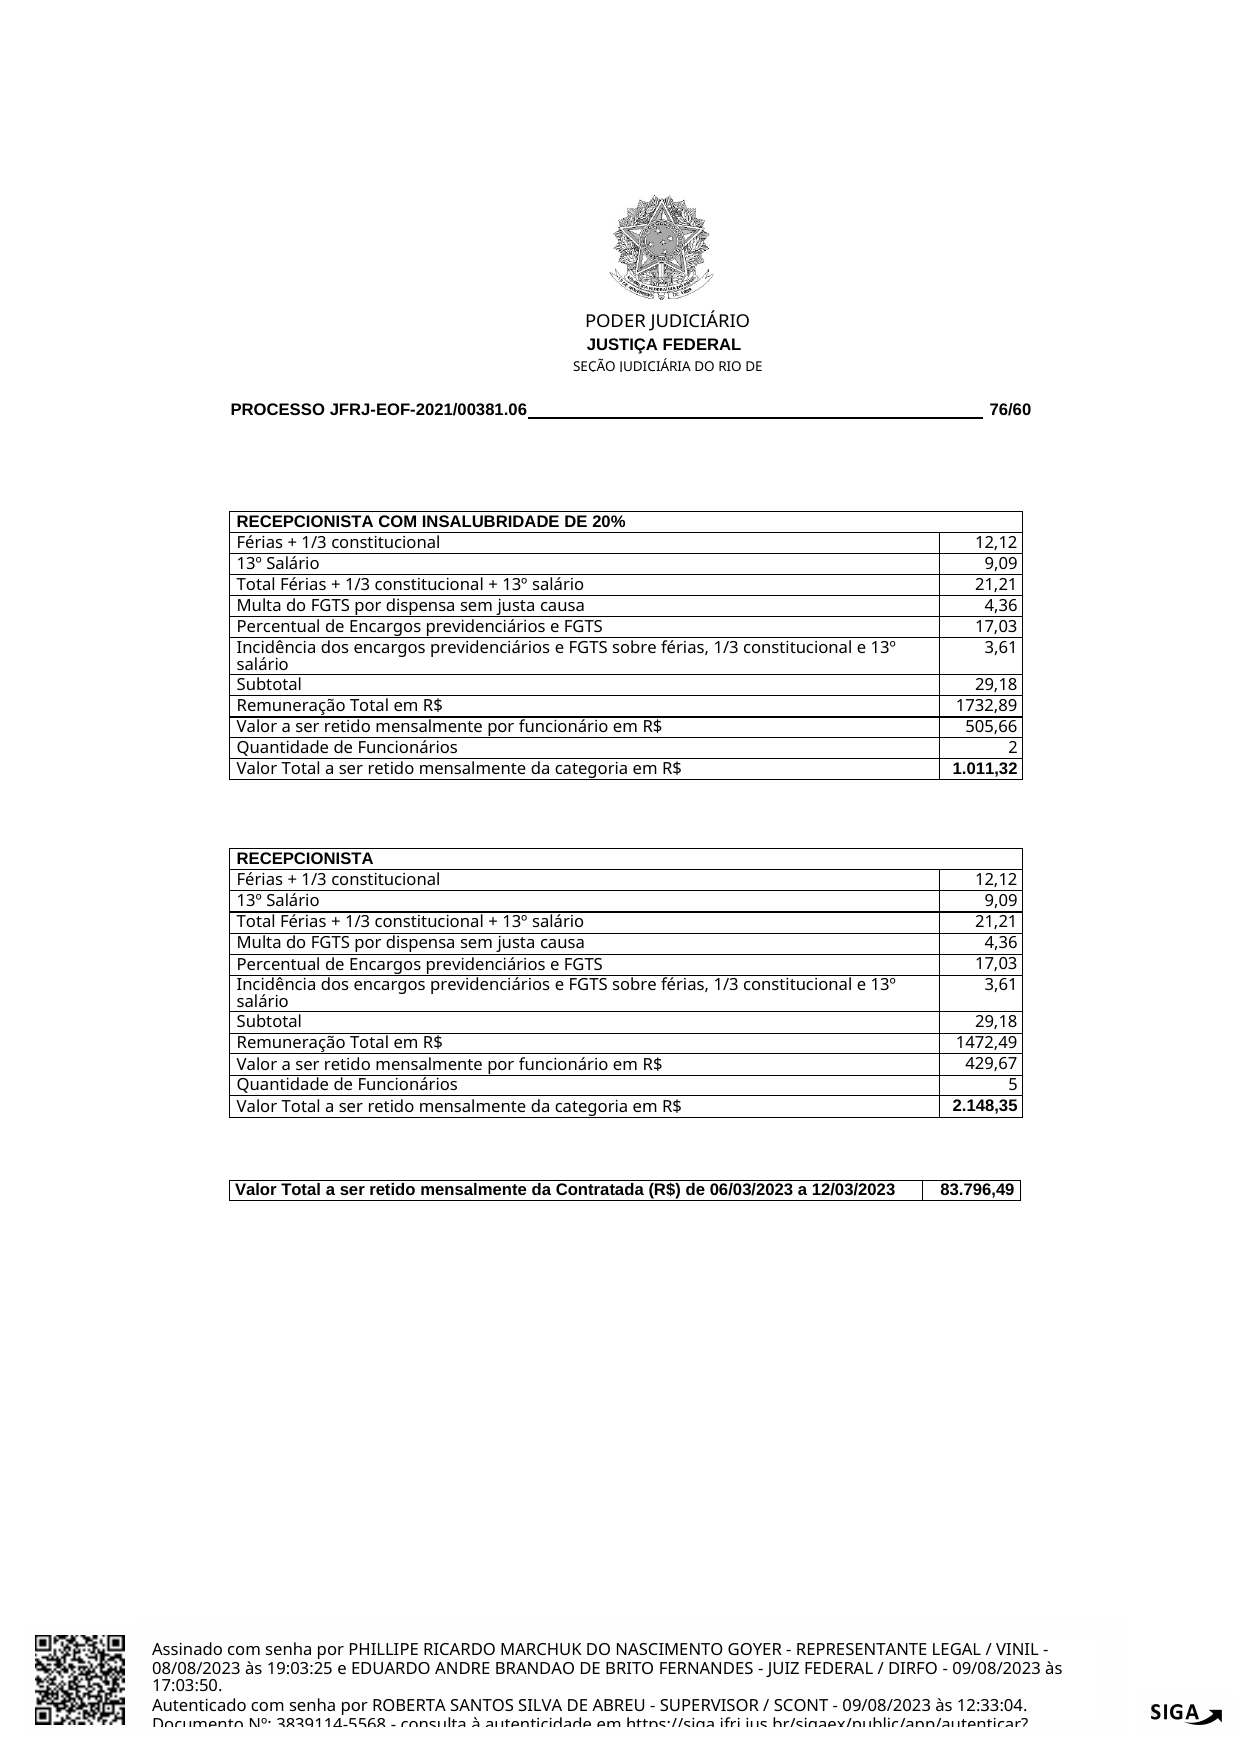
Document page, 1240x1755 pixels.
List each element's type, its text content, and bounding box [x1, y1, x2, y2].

table_header RECEPCIONISTA [230, 849, 1022, 869]
table_cell 3,61 [940, 638, 1022, 674]
table_cell 1732,89 [940, 696, 1022, 716]
table_cell 2 [940, 738, 1022, 758]
table_cell Valor a ser retido mensalmente por funcionário em R$ [230, 1054, 939, 1074]
table_cell Valor Total a ser retido mensalmente da categoria em R$ [230, 1096, 939, 1117]
table_cell Incidência dos encargos previdenciários e FGTS sobre férias, 1/3 constitucional e 13º salário [230, 638, 939, 674]
table_cell Valor a ser retido mensalmente por funcionário em R$ [230, 718, 939, 737]
table_cell 17,03 [940, 617, 1022, 637]
table_cell 13º Salário [230, 554, 939, 574]
table_cell 9,09 [940, 891, 1022, 911]
table_cell 17,03 [940, 955, 1022, 974]
table_cell 505,66 [940, 718, 1022, 737]
table_cell Incidência dos encargos previdenciários e FGTS sobre férias, 1/3 constitucional e 13º salário [230, 976, 939, 1011]
table_cell 21,21 [940, 913, 1022, 932]
table_cell 429,67 [940, 1054, 1022, 1074]
table_cell Valor Total a ser retido mensalmente da categoria em R$ [230, 759, 939, 779]
table_cell Subtotal [230, 675, 939, 695]
table_cell 12,12 [940, 870, 1022, 890]
table_cell 29,18 [940, 1012, 1022, 1032]
table_cell 2.148,35 [940, 1096, 1022, 1117]
table_cell 5 [940, 1076, 1022, 1095]
table_cell 12,12 [940, 533, 1022, 553]
table_header RECEPCIONISTA COM INSALUBRIDADE DE 20% [230, 512, 1022, 532]
table_cell Multa do FGTS por dispensa sem justa causa [230, 596, 939, 616]
table_cell Remuneração Total em R$ [230, 696, 939, 716]
table_cell Total Férias + 1/3 constitucional + 13º salário [230, 575, 939, 595]
table_cell 3,61 [940, 976, 1022, 1011]
table_cell Férias + 1/3 constitucional [230, 870, 939, 890]
table_cell Férias + 1/3 constitucional [230, 533, 939, 553]
table_cell Percentual de Encargos previdenciários e FGTS [230, 617, 939, 637]
table_cell 1.011,32 [940, 759, 1022, 779]
table_cell 1472,49 [940, 1034, 1022, 1053]
table_cell 4,36 [940, 596, 1022, 616]
table_cell Quantidade de Funcionários [230, 738, 939, 758]
table_cell 4,36 [940, 934, 1022, 953]
table_cell Total Férias + 1/3 constitucional + 13º salário [230, 913, 939, 932]
table_cell 29,18 [940, 675, 1022, 695]
table_cell Percentual de Encargos previdenciários e FGTS [230, 955, 939, 974]
table_cell Remuneração Total em R$ [230, 1034, 939, 1053]
table_cell 9,09 [940, 554, 1022, 574]
table_cell Multa do FGTS por dispensa sem justa causa [230, 934, 939, 953]
table_cell 21,21 [940, 575, 1022, 595]
table_cell Quantidade de Funcionários [230, 1076, 939, 1095]
table_cell Subtotal [230, 1012, 939, 1032]
table_cell 13º Salário [230, 891, 939, 911]
